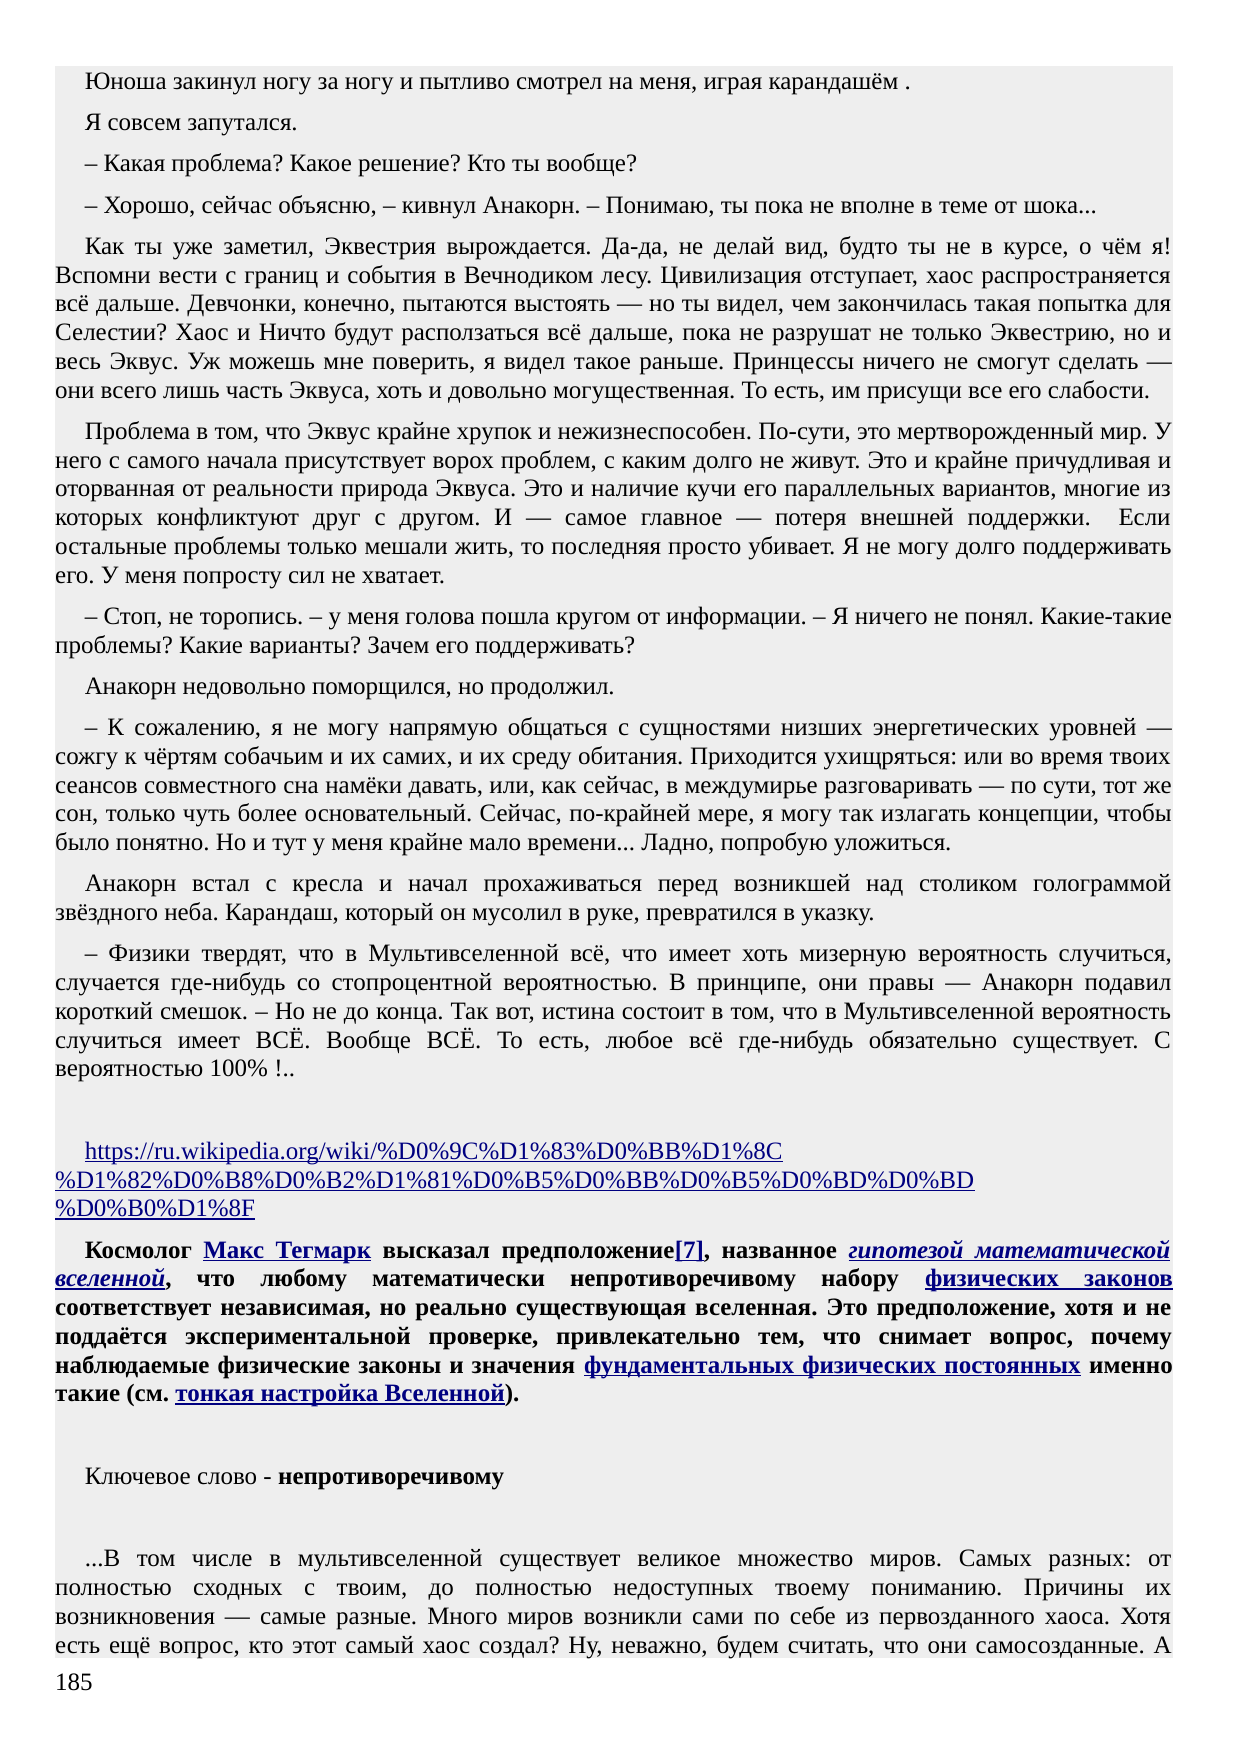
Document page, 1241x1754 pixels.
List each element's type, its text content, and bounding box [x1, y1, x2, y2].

text Юноша закинул ногу за ногу и пытливо смотрел на меня, играя карандашём . [55, 66, 1173, 95]
text – К сожалению, я не могу напрямую общаться с сущностями низших энергетических уровней — сожгу к чёртям собачьим и их самих, и их среду обитания. Приходится ухищряться: или во время твоих сеансов совместного сна намёки давать, или, как сейчас, в междумирье разговаривать — по сути, тот же сон, только чуть более основательный. Сейчас, по-крайней мере, я могу так излагать концепции, чтобы было понятно. Но и тут у меня крайне мало времени... Ладно, попробую уложиться. [55, 712, 1173, 856]
text https://ru.wikipedia.org/wiki/%D0%9C%D1%83%D0%BB%D1%8C%D1%82%D0%B8%D0%B2%D1%81%D0%B5%D0%BB%D0%B5%D0%BD%D0%BD%D0%B0%D1%8F [55, 1136, 1173, 1222]
text – Хорошо, сейчас объясню, – кивнул Анакорн. – Понимаю, ты пока не вполне в теме от шока... [55, 190, 1173, 218]
text – Физики твердят, что в Мультивселенной всё, что имеет хоть мизерную вероятность случиться, случается где-нибудь со стопроцентной вероятностью. В принципе, они правы — Анакорн подавил короткий смешок. – Но не до конца. Так вот, истина состоит в том, что в Мультивселенной вероятность случиться имеет ВСЁ. Вообще ВСЁ. То есть, любое всё где-нибудь обязательно существует. С вероятностью 100% !.. [55, 938, 1173, 1082]
text – Стоп, не торопись. – у меня голова пошла кругом от информации. – Я ничего не понял. Какие-такие проблемы? Какие варианты? Зачем его поддерживать? [55, 601, 1173, 658]
text ...В том числе в мультивселенной существует великое множество миров. Самых разных: от полностью сходных с твоим, до полностью недоступных твоему пониманию. Причины их возникновения — самые разные. Много миров возникли сами по себе из первозданного хаоса. Хотя есть ещё вопрос, кто этот самый хаос создал? Ну, неважно, будем считать, что они самосозданные. А [55, 1543, 1173, 1658]
text – Какая проблема? Какое решение? Кто ты вообще? [55, 148, 1173, 177]
text Космолог Макс Тегмарк высказал предположение[7], названное гипотезой математической вселенной, что любому математически непротиворечивому набору физических законов соответствует независимая, но реально существующая вселенная. Это предположение, хотя и не поддаётся экспериментальной проверке, привлекательно тем, что снимает вопрос, почему наблюдаемые физические законы и значения фундаментальных физических постоянных именно такие (см. тонкая настройка Вселенной). [55, 1235, 1173, 1407]
text Как ты уже заметил, Эквестрия вырождается. Да-да, не делай вид, будто ты не в курсе, о чём я! Вспомни вести с границ и события в Вечнодиком лесу. Цивилизация отступает, хаос распространяется всё дальше. Девчонки, конечно, пытаются выстоять — но ты видел, чем закончилась такая попытка для Селестии? Хаос и Ничто будут расползаться всё дальше, пока не разрушат не только Эквестрию, но и весь Эквус. Уж можешь мне поверить, я видел такое раньше. Принцессы ничего не смогут сделать — они всего лишь часть Эквуса, хоть и довольно могущественная. То есть, им присущи все его слабости. [55, 231, 1173, 403]
text Анакорн встал с кресла и начал прохаживаться перед возникшей над столиком голограммой звёздного неба. Карандаш, который он мусолил в руке, превратился в указку. [55, 868, 1173, 926]
text Ключевое слово - непротиворечивому [55, 1461, 1173, 1490]
text Проблема в том, что Эквус крайне хрупок и нежизнеспособен. По-сути, это мертворожденный мир. У него с самого начала присутствует ворох проблем, с каким долго не живут. Это и крайне причудливая и оторванная от реальности природа Эквуса. Это и наличие кучи его параллельных вариантов, многие из которых конфликтуют друг с другом. И — самое главное — потеря внешней поддержки. Если остальные проблемы только мешали жить, то последняя просто убивает. Я не могу долго поддерживать его. У меня попросту сил не хватает. [55, 416, 1173, 588]
text Я совсем запутался. [55, 107, 1173, 136]
text Анакорн недовольно поморщился, но продолжил. [55, 671, 1173, 700]
